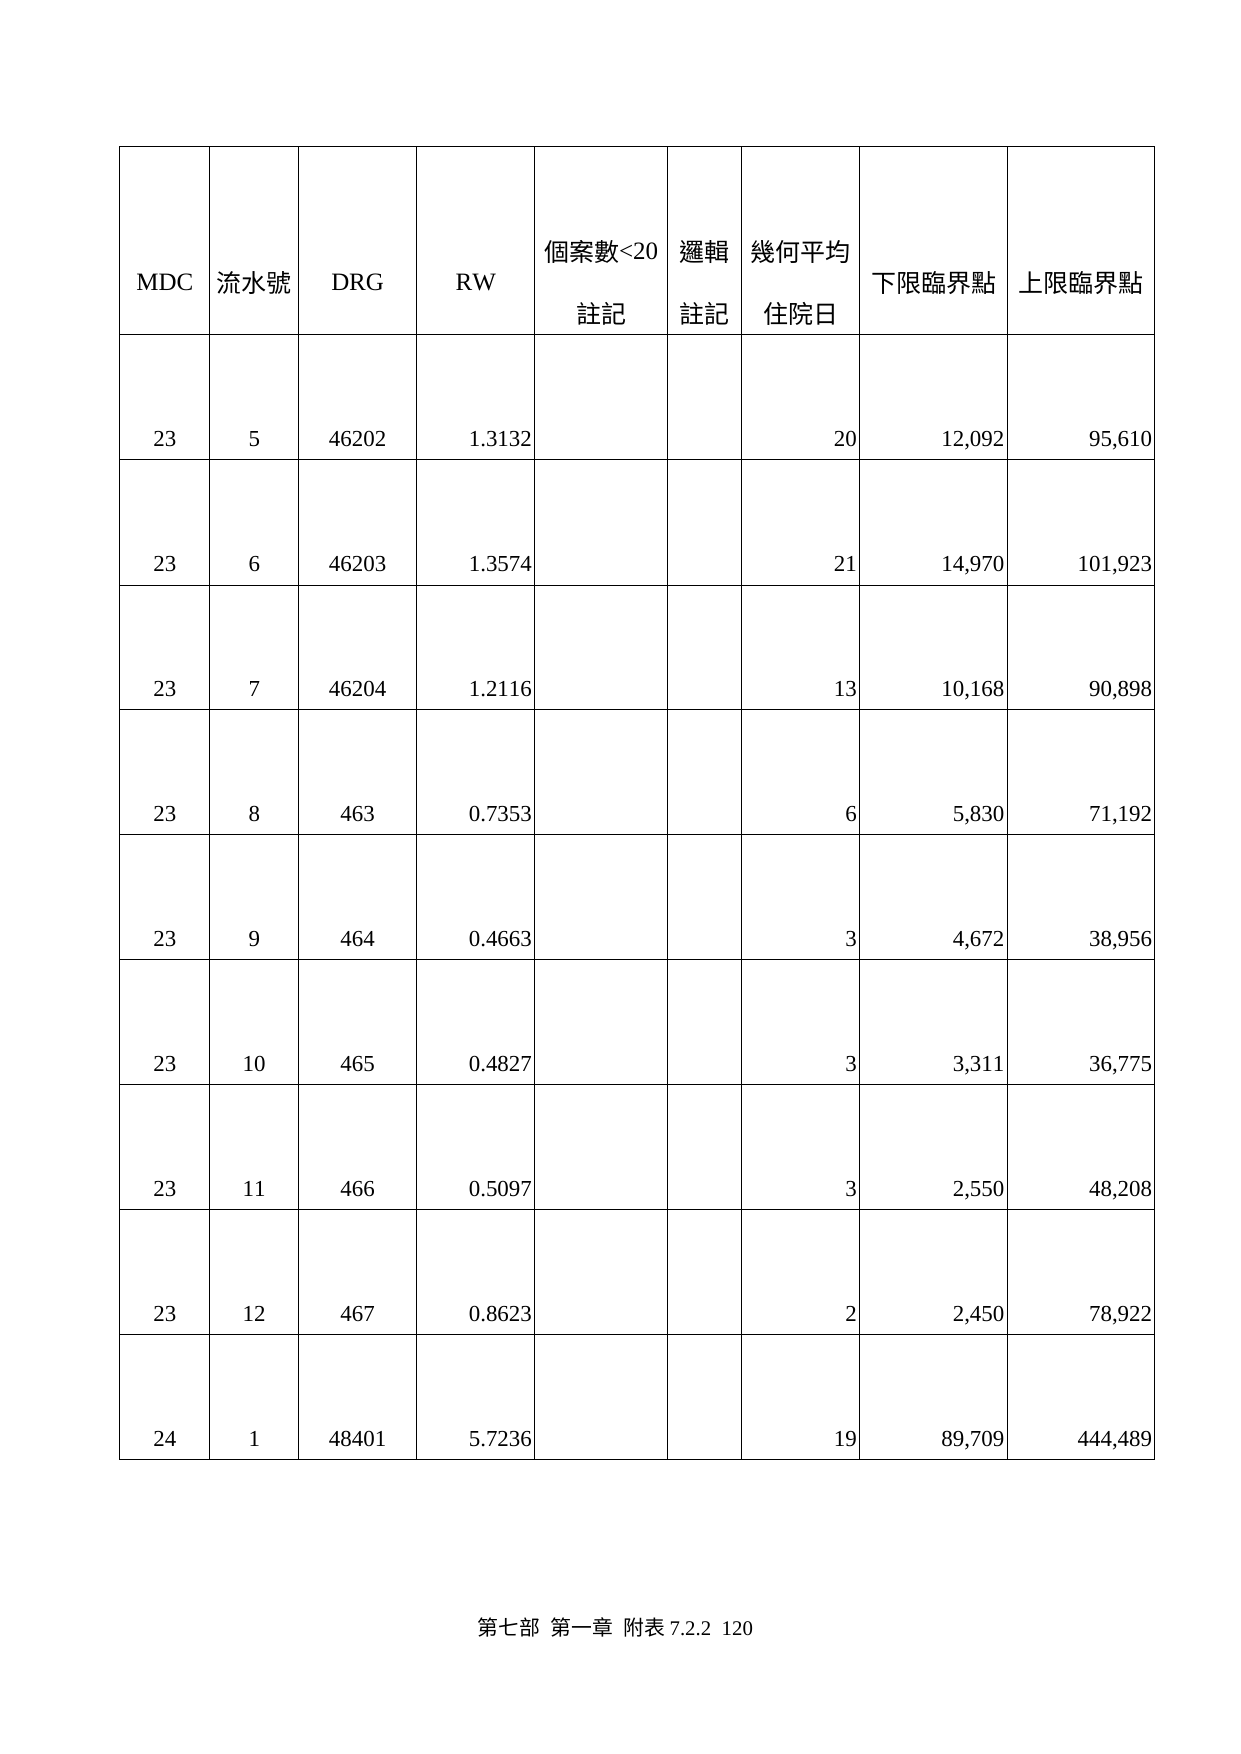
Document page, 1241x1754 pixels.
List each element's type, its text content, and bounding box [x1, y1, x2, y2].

table_cell 0.4663 [417, 835, 534, 959]
table_cell 23 [120, 960, 209, 1084]
table_cell 1.3574 [417, 460, 534, 584]
table_cell [668, 335, 741, 459]
table_cell [535, 710, 667, 834]
table_cell 5.7236 [417, 1335, 534, 1459]
table_cell 444,489 [1008, 1335, 1154, 1459]
table_cell 1.2116 [417, 586, 534, 709]
table_cell 3 [742, 1085, 859, 1209]
table_cell [535, 1085, 667, 1209]
table_cell 6 [210, 460, 298, 584]
table_cell 13 [742, 586, 859, 709]
table_cell 0.4827 [417, 960, 534, 1084]
table_cell 2 [742, 1210, 859, 1334]
table_cell 5 [210, 335, 298, 459]
table_cell 4,672 [860, 835, 1007, 959]
table_cell 11 [210, 1085, 298, 1209]
table_cell 14,970 [860, 460, 1007, 584]
table_cell 0.5097 [417, 1085, 534, 1209]
table_cell 19 [742, 1335, 859, 1459]
table_header 上限臨界點 [1008, 147, 1154, 334]
table_cell 95,610 [1008, 335, 1154, 459]
table_cell 467 [299, 1210, 416, 1334]
table_cell 0.8623 [417, 1210, 534, 1334]
table_cell [668, 460, 741, 584]
table_cell 48,208 [1008, 1085, 1154, 1209]
table_cell [668, 1210, 741, 1334]
table_cell 12,092 [860, 335, 1007, 459]
table_cell 465 [299, 960, 416, 1084]
table_cell 3,311 [860, 960, 1007, 1084]
table_cell [535, 835, 667, 959]
table_cell 6 [742, 710, 859, 834]
table_cell [668, 710, 741, 834]
table_cell 23 [120, 460, 209, 584]
table_cell [668, 586, 741, 709]
table_cell [535, 1210, 667, 1334]
table_cell [668, 960, 741, 1084]
table_cell 23 [120, 586, 209, 709]
table_header 邏輯註記 [668, 147, 741, 334]
table_cell [535, 335, 667, 459]
table_cell 10 [210, 960, 298, 1084]
table_cell 23 [120, 335, 209, 459]
table_cell 23 [120, 1085, 209, 1209]
table_cell [668, 1085, 741, 1209]
table_cell 78,922 [1008, 1210, 1154, 1334]
table_cell [535, 1335, 667, 1459]
table_cell 24 [120, 1335, 209, 1459]
table_cell 466 [299, 1085, 416, 1209]
table_header 幾何平均住院日 [742, 147, 859, 334]
table_cell 463 [299, 710, 416, 834]
table_cell 36,775 [1008, 960, 1154, 1084]
table_cell [535, 960, 667, 1084]
table_cell 23 [120, 710, 209, 834]
table_cell 23 [120, 835, 209, 959]
table_header RW [417, 147, 534, 334]
table_cell 23 [120, 1210, 209, 1334]
table_cell 1 [210, 1335, 298, 1459]
table_cell 2,450 [860, 1210, 1007, 1334]
table_header DRG [299, 147, 416, 334]
table_header 下限臨界點 [860, 147, 1007, 334]
table_cell [535, 586, 667, 709]
table_cell 71,192 [1008, 710, 1154, 834]
table_header 流水號 [210, 147, 298, 334]
table_cell 46204 [299, 586, 416, 709]
table_cell 1.3132 [417, 335, 534, 459]
table_cell 89,709 [860, 1335, 1007, 1459]
table_cell 0.7353 [417, 710, 534, 834]
table_cell 38,956 [1008, 835, 1154, 959]
table_cell [668, 835, 741, 959]
table_cell 7 [210, 586, 298, 709]
table_cell 8 [210, 710, 298, 834]
table_cell [668, 1335, 741, 1459]
table_cell 3 [742, 835, 859, 959]
table_cell 10,168 [860, 586, 1007, 709]
table_cell 90,898 [1008, 586, 1154, 709]
table_cell 464 [299, 835, 416, 959]
table_cell 9 [210, 835, 298, 959]
table_cell 101,923 [1008, 460, 1154, 584]
table_cell 5,830 [860, 710, 1007, 834]
table_cell 46203 [299, 460, 416, 584]
table_cell 3 [742, 960, 859, 1084]
table_header MDC [120, 147, 209, 334]
table_header 個案數<20註記 [535, 147, 667, 334]
table_cell 20 [742, 335, 859, 459]
table_cell 48401 [299, 1335, 416, 1459]
table_cell 12 [210, 1210, 298, 1334]
table_cell 2,550 [860, 1085, 1007, 1209]
table_cell 21 [742, 460, 859, 584]
table_cell [535, 460, 667, 584]
table_cell 46202 [299, 335, 416, 459]
